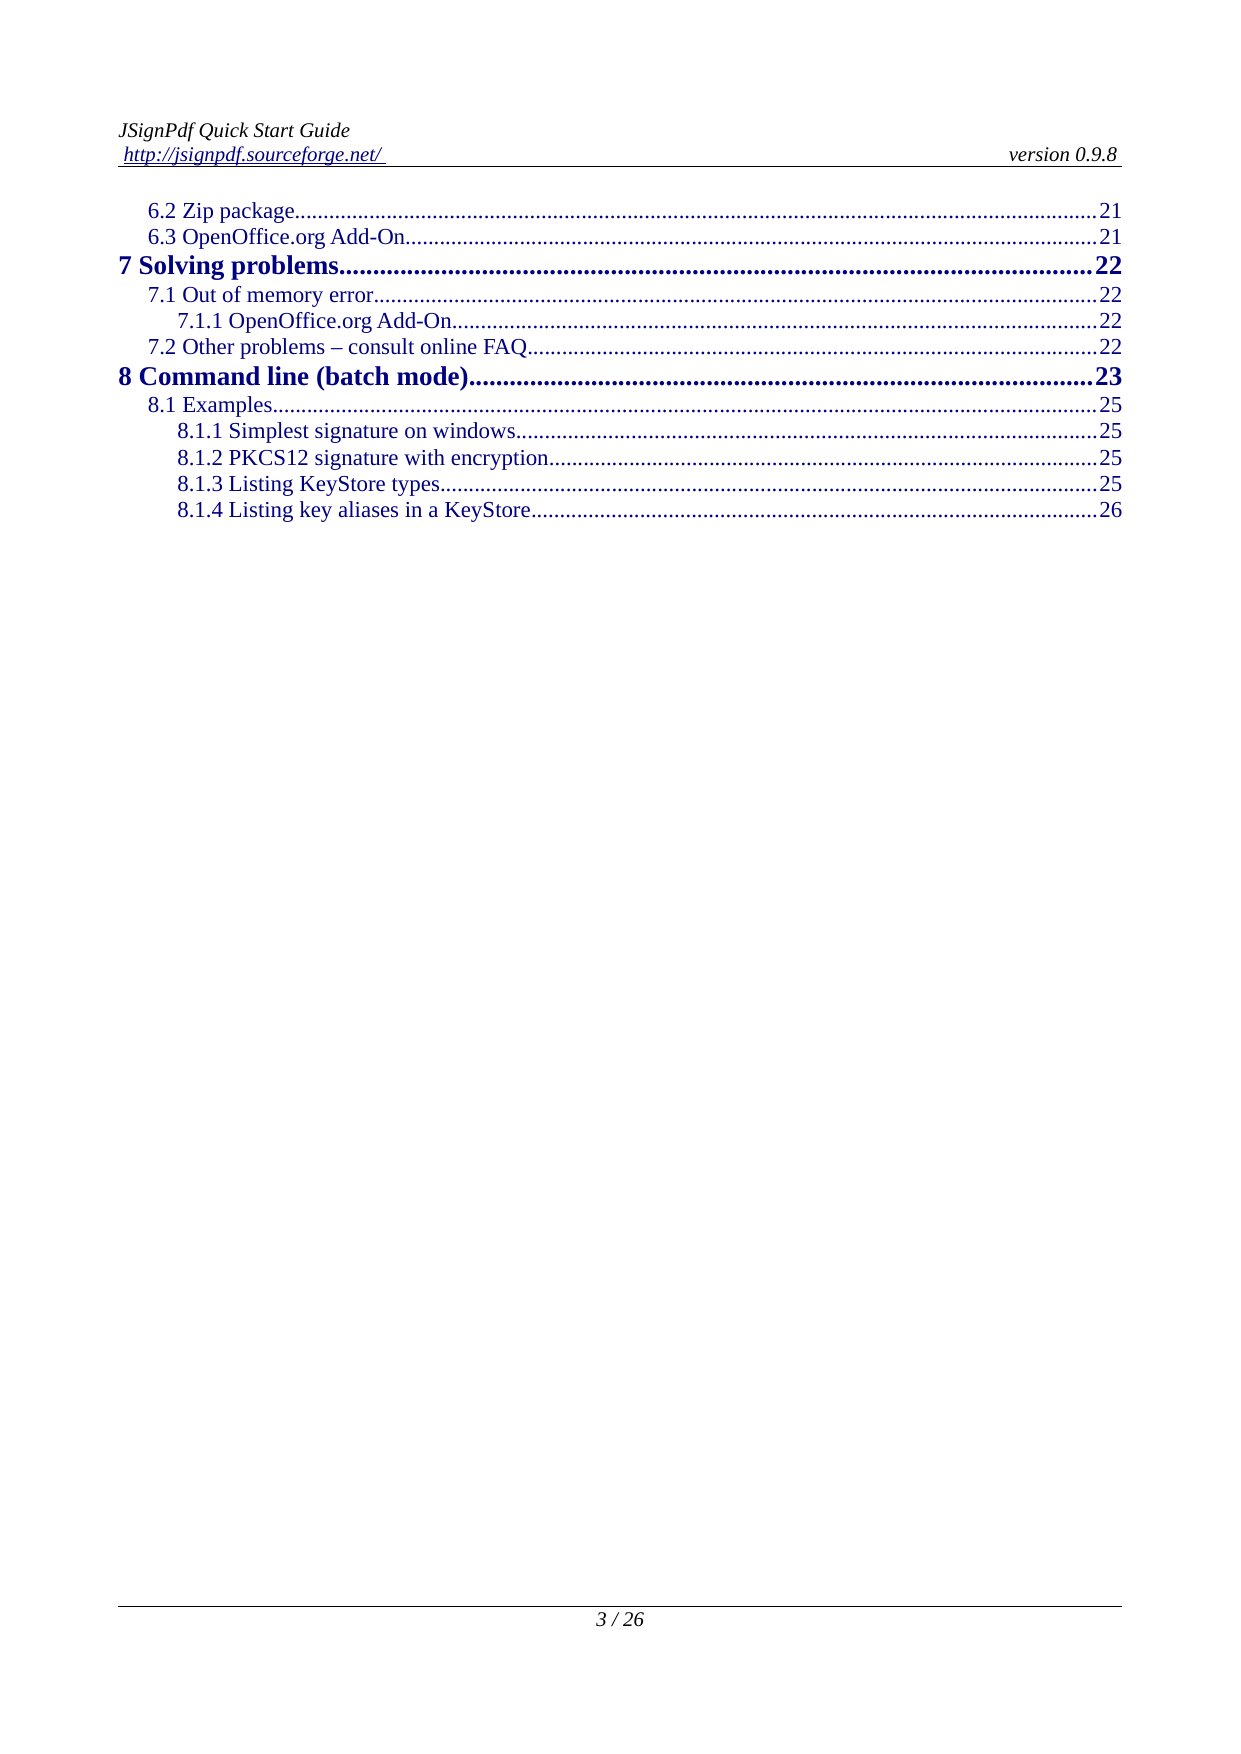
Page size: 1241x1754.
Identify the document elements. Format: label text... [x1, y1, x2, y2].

text 8 Command line (batch mode) 23 [118, 360, 1122, 391]
text 8.1.3 Listing KeyStore types 25 [177, 470, 1122, 496]
text 7.2 Other problems – consult online FAQ 22 [148, 333, 1122, 360]
text 8.1.1 Simplest signature on windows 25 [177, 417, 1122, 443]
text 6.3 OpenOffice.org Add-On 21 [148, 223, 1122, 249]
text 7 Solving problems 22 [118, 249, 1122, 281]
text 8.1.4 Listing key aliases in a KeyStore 26 [177, 496, 1122, 523]
text 7.1 Out of memory error 22 [148, 281, 1122, 307]
text 8.1 Examples 25 [148, 391, 1122, 417]
text 6.2 Zip package 21 [148, 197, 1122, 223]
text 8.1.2 PKCS12 signature with encryption 25 [177, 443, 1122, 470]
text 7.1.1 OpenOffice.org Add-On 22 [177, 307, 1122, 333]
